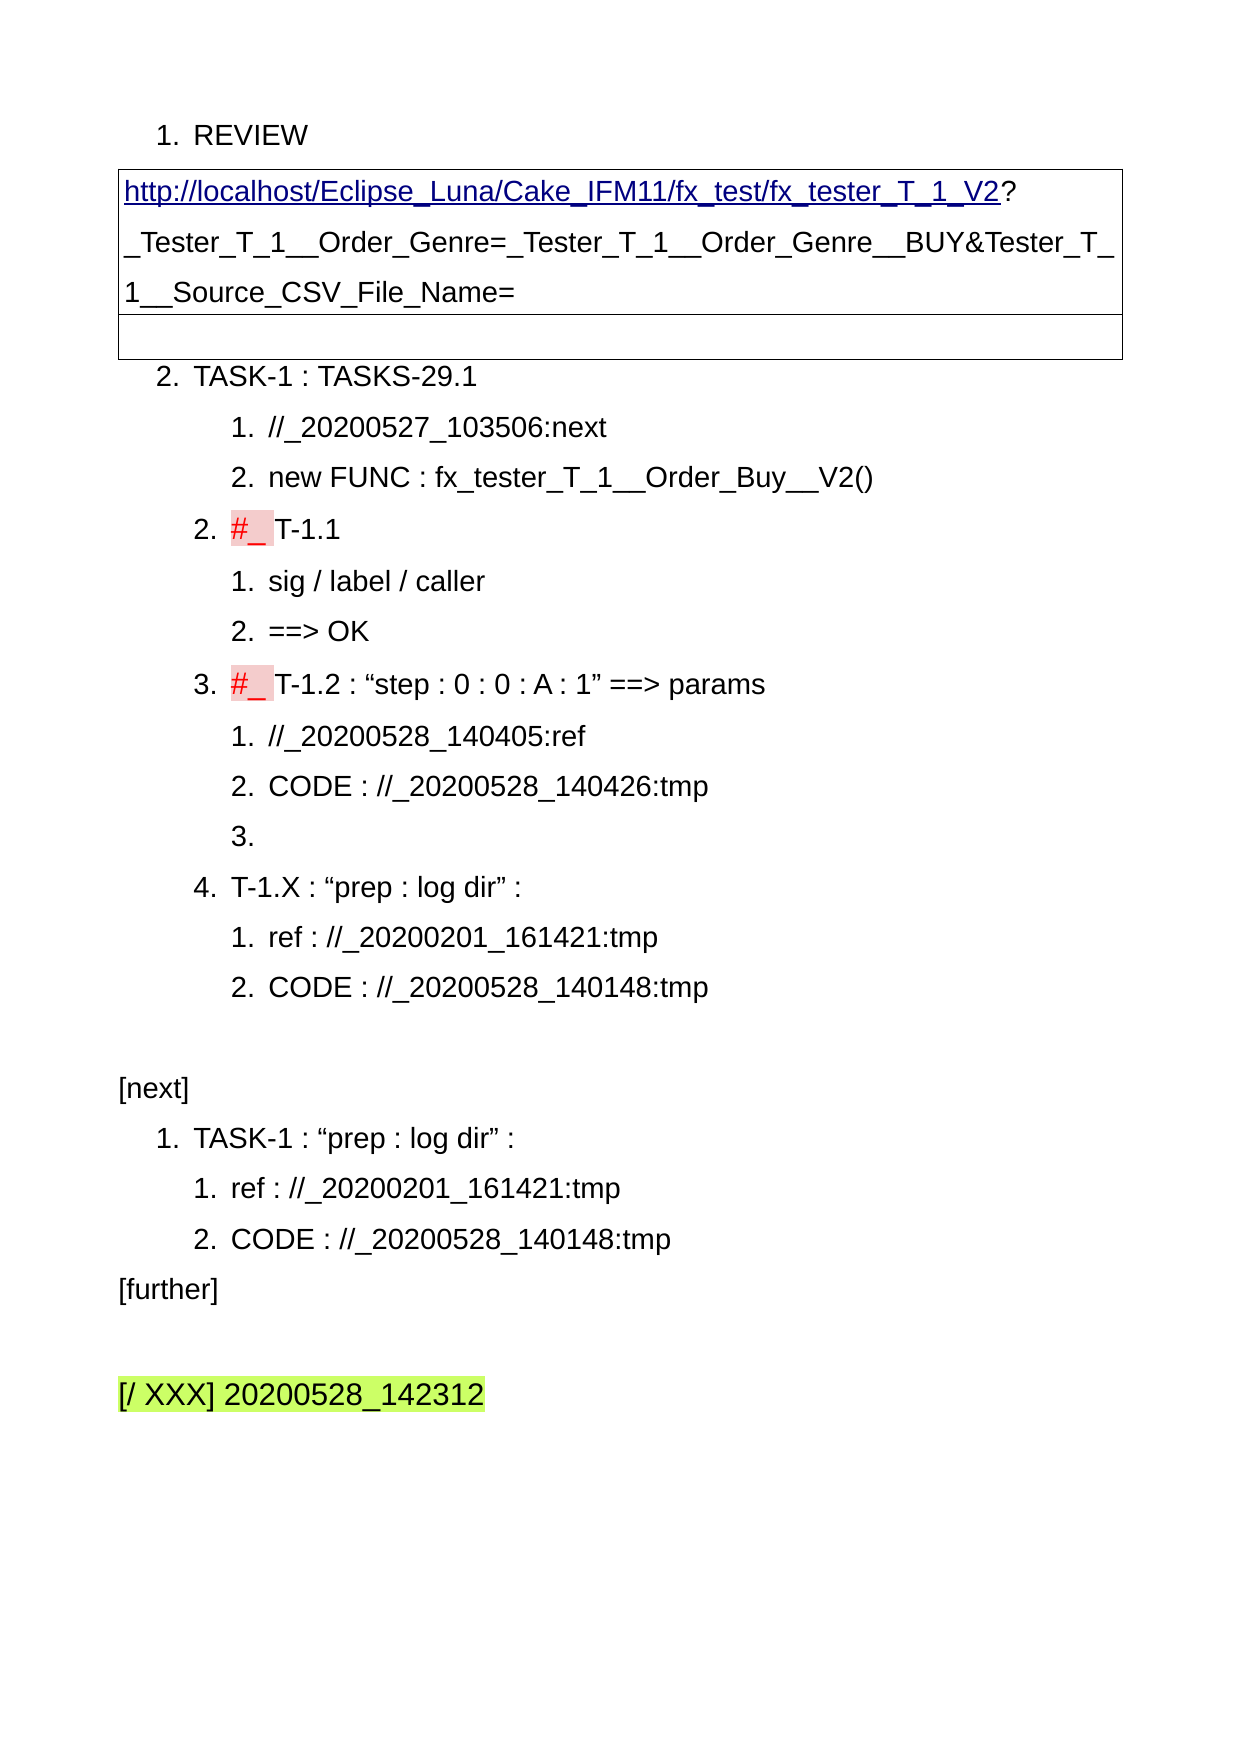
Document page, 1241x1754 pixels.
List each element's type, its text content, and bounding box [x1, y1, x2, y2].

list ref : //_20200201_161421:tmp [231, 920, 1122, 953]
list //_20200528_140405:ref [231, 719, 1122, 752]
list #_ T-1.1 [193, 510, 1122, 546]
list ==> OK [231, 614, 1122, 648]
list CODE : //_20200528_140426:tmp [231, 769, 1122, 802]
list #_ T-1.2 : “step : 0 : 0 : A : 1” ==> params [193, 665, 1122, 701]
list T-1.X : “prep : log dir” : [193, 869, 1122, 903]
table_cell [119, 315, 1122, 359]
text [next] [118, 1071, 1122, 1104]
list sig / label / caller [231, 564, 1122, 598]
list TASK-1 : TASKS-29.1 [156, 360, 1122, 393]
list REVIEW [156, 118, 1122, 152]
list TASK-1 : “prep : log dir” : [156, 1121, 1122, 1155]
list CODE : //_20200528_140148:tmp [193, 1222, 1122, 1255]
list CODE : //_20200528_140148:tmp [231, 970, 1122, 1004]
table_header http://localhost/Eclipse_Luna/Cake_IFM11/fx_test/fx_tester_T_1_V2?_Tester_T_1__Order_Genre=_Tester_T_1__Order_Genre__BUY&Tester_T_1__Source_CSV_File_Name= [119, 170, 1122, 314]
list new FUNC : fx_tester_T_1__Order_Buy__V2() [231, 460, 1122, 493]
list ref : //_20200201_161421:tmp [193, 1171, 1122, 1205]
text [further] [118, 1272, 1122, 1306]
text [/ XXX] 20200528_142312 [118, 1322, 1122, 1412]
list //_20200527_103506:next [231, 410, 1122, 443]
